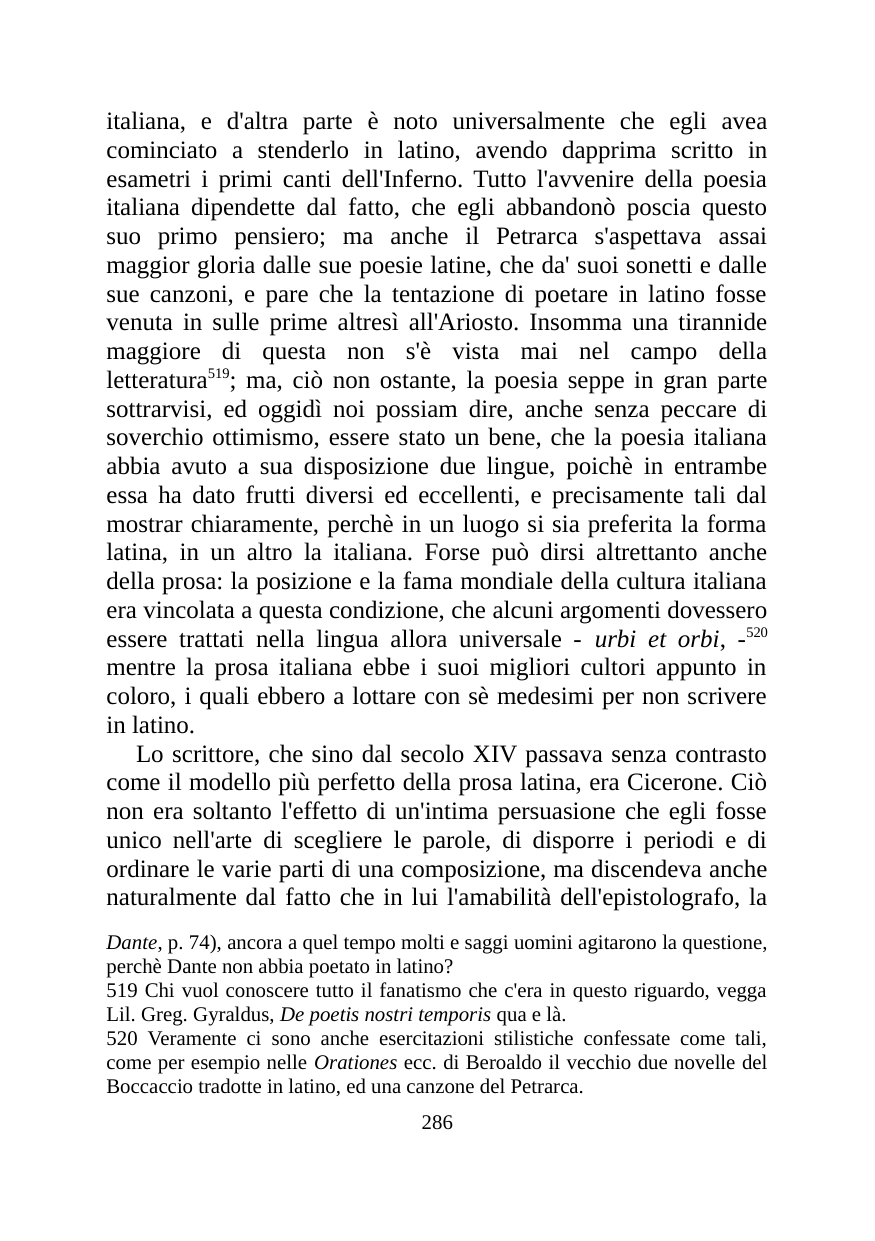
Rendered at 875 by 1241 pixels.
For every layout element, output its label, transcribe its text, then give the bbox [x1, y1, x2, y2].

text Veramente ci sono anche esercitazioni stilistiche confessate come tali, come per esempio nelle Orationes ecc. di Beroaldo il vecchio due novelle del Boccaccio tradotte in latino, ed una canzone del Petrarca. [106, 1026, 768, 1098]
text Lo scrittore, che sino dal secolo XIV passava senza contrasto come il modello più perfetto della prosa latina, era Cicerone. Ciò non era soltanto l'effetto di un'intima persuasione che egli fosse unico nell'arte di scegliere le parole, di disporre i periodi e di ordinare le varie parti di una composizione, ma discendeva anche naturalmente dal fatto che in lui l'amabilità dell'epistolografo, la [106, 739, 768, 911]
text Dante, p. 74), ancora a quel tempo molti e saggi uomini agitarono la questione, perchè Dante non abbia poetato in latino? [106, 930, 768, 978]
text Chi vuol conoscere tutto il fanatismo che c'era in questo riguardo, vegga Lil. Greg. Gyraldus, De poetis nostri temporis qua e là. [106, 978, 768, 1026]
text italiana, e d'altra parte è noto universalmente che egli avea cominciato a stenderlo in latino, avendo dapprima scritto in esametri i primi canti dell'Inferno. Tutto l'avvenire della poesia italiana dipendette dal fatto, che egli abbandonò poscia questo suo primo pensiero; ma anche il Petrarca s'aspettava assai maggior gloria dalle sue poesie latine, che da' suoi sonetti e dalle sue canzoni, e pare che la tentazione di poetare in latino fosse venuta in sulle prime altresì all'Ariosto. Insomma una tirannide maggiore di questa non s'è vista mai nel campo della letteratura; ma, ciò non ostante, la poesia seppe in gran parte sottrarvisi, ed oggidì noi possiam dire, anche senza peccare di soverchio ottimismo, essere stato un bene, che la poesia italiana abbia avuto a sua disposizione due lingue, poichè in entrambe essa ha dato frutti diversi ed eccellenti, e precisamente tali dal mostrar chiaramente, perchè in un luogo si sia preferita la forma latina, in un altro la italiana. Forse può dirsi altrettanto anche della prosa: la posizione e la fama mondiale della cultura italiana era vincolata a questa condizione, che alcuni argomenti dovessero essere trattati nella lingua allora universale - urbi et orbi, - mentre la prosa italiana ebbe i suoi migliori cultori appunto in coloro, i quali ebbero a lottare con sè medesimi per non scrivere in latino. [106, 106, 768, 739]
